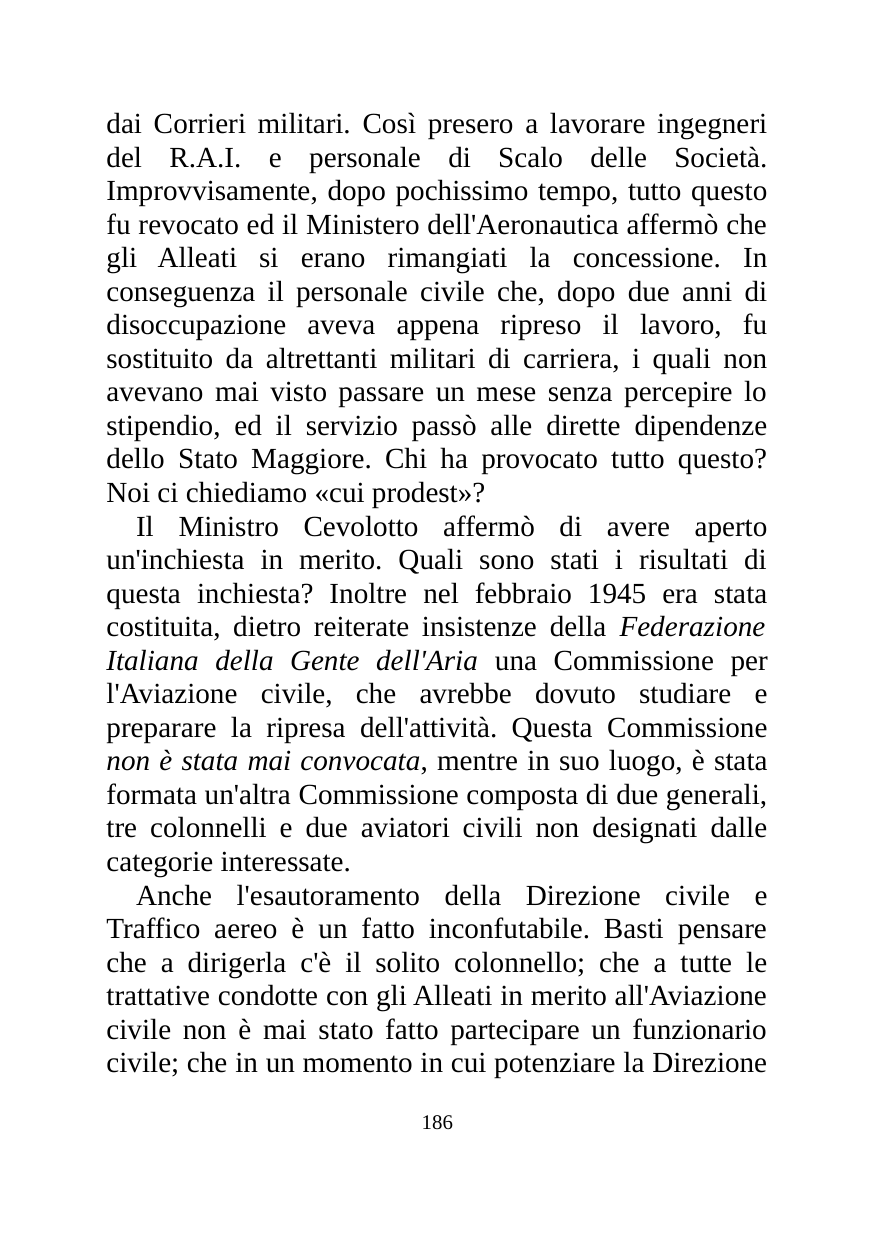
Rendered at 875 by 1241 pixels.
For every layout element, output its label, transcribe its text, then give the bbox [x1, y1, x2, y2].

text dai Corrieri militari. Così presero a lavorare ingegneri del R.A.I. e personale di Scalo delle Società. Improvvisamente, dopo pochissimo tempo, tutto questo fu revocato ed il Ministero dell'Aeronautica affermò che gli Alleati si erano rimangiati la concessione. In conseguenza il personale civile che, dopo due anni di disoccupazione aveva appena ripreso il lavoro, fu sostituito da altrettanti militari di carriera, i quali non avevano mai visto passare un mese senza percepire lo stipendio, ed il servizio passò alle dirette dipendenze dello Stato Maggiore. Chi ha provocato tutto questo? Noi ci chiediamo «cui prodest»? [106, 106, 768, 509]
text Il Ministro Cevolotto affermò di avere aperto un'inchiesta in merito. Quali sono stati i risultati di questa inchiesta? Inoltre nel febbraio 1945 era stata costituita, dietro reiterate insistenze della Federazione Italiana della Gente dell'Aria una Commissione per l'Aviazione civile, che avrebbe dovuto studiare e preparare la ripresa dell'attività. Questa Commissione non è stata mai convocata, mentre in suo luogo, è stata formata un'altra Commissione composta di due generali, tre colonnelli e due aviatori civili non designati dalle categorie interessate. [106, 509, 768, 878]
text Anche l'esautoramento della Direzione civile e Traffico aereo è un fatto inconfutabile. Basti pensare che a dirigerla c'è il solito colonnello; che a tutte le trattative condotte con gli Alleati in merito all'Aviazione civile non è mai stato fatto partecipare un funzionario civile; che in un momento in cui potenziare la Direzione [106, 878, 768, 1079]
